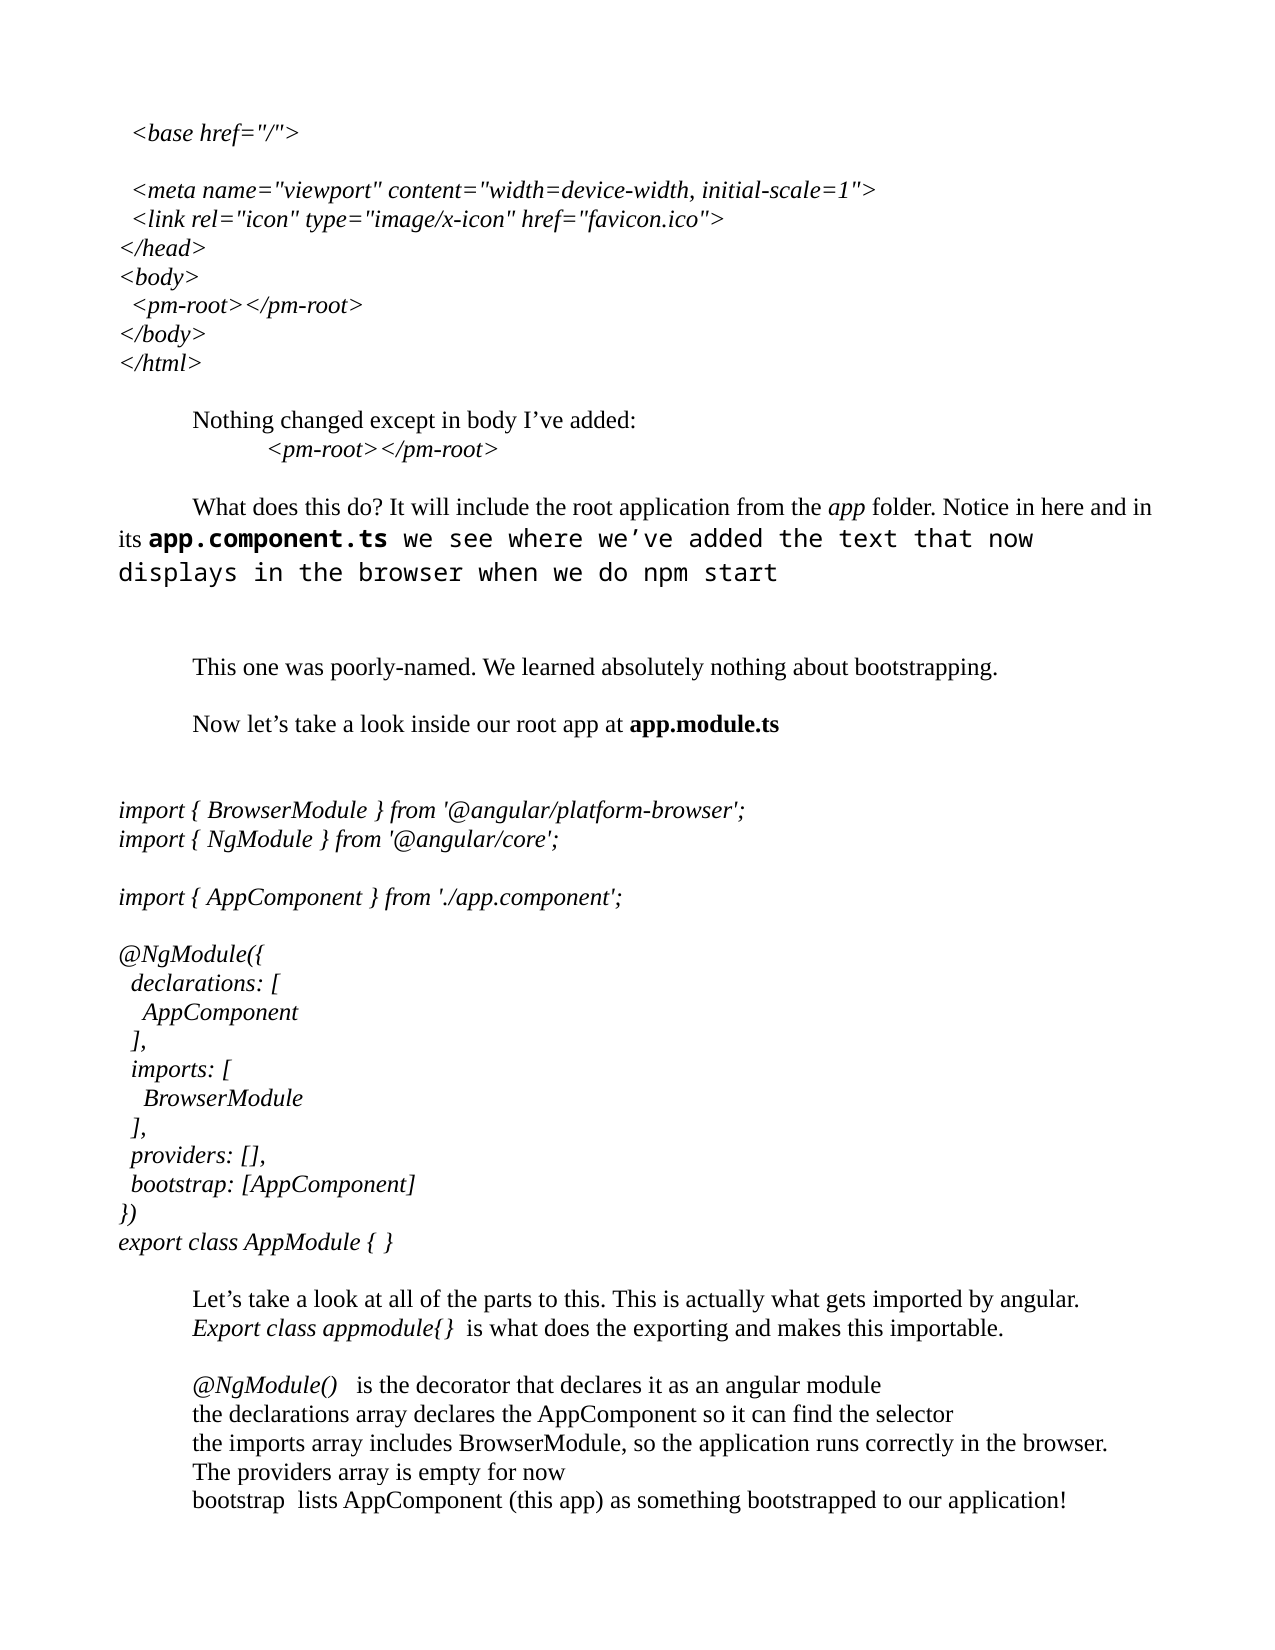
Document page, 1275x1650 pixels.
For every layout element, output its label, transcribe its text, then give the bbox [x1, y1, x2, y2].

text <meta name="viewport" content="width=device-width, initial-scale=1"> [118, 176, 1157, 204]
text import { AppComponent } from './app.component'; [118, 882, 1157, 910]
text </body> [118, 319, 1157, 348]
text @NgModule({ [118, 939, 1157, 968]
text Let’s take a look at all of the parts to this. This is actually what gets imported by angular. [118, 1284, 1157, 1313]
text BrowserModule [118, 1083, 1157, 1112]
text Export class appmodule{} is what does the exporting and makes this importable. [118, 1313, 1157, 1342]
text </html> [118, 348, 1157, 377]
text ], [118, 1112, 1157, 1140]
text Now let’s take a look inside our root app at app.module.ts [118, 709, 1157, 738]
text @NgModule() is the decorator that declares it as an angular module [118, 1370, 1157, 1399]
text bootstrap: [AppComponent] [118, 1169, 1157, 1198]
text The providers array is empty for now [118, 1457, 1157, 1485]
text declarations: [ [118, 968, 1157, 997]
text the imports array includes BrowserModule, so the application runs correctly in the browser. [118, 1428, 1157, 1457]
text export class AppModule { } [118, 1227, 1157, 1255]
text imports: [ [118, 1054, 1157, 1083]
text <pm-root></pm-root> [118, 434, 1157, 463]
text <pm-root></pm-root> [118, 291, 1157, 319]
text providers: [], [118, 1140, 1157, 1169]
text the declarations array declares the AppComponent so it can find the selector [118, 1399, 1157, 1428]
text import { BrowserModule } from '@angular/platform-browser'; [118, 795, 1157, 824]
text import { NgModule } from '@angular/core'; [118, 824, 1157, 853]
text }) [118, 1198, 1157, 1227]
text </head> [118, 233, 1157, 262]
text bootstrap lists AppComponent (this app) as something bootstrapped to our application! [118, 1485, 1157, 1514]
text AppComponent [118, 997, 1157, 1025]
text <link rel="icon" type="image/x-icon" href="favicon.ico"> [118, 204, 1157, 233]
text <base href="/"> [118, 118, 1157, 147]
text Nothing changed except in body I’ve added: [118, 406, 1157, 434]
text What does this do? It will include the root application from the app folder. Notice in here and in its app.component.ts we see where we’ve added the text that now displays in the browser when we do npm start [118, 492, 1157, 589]
text This one was poorly-named. We learned absolutely nothing about bootstrapping. [118, 652, 1157, 680]
text <body> [118, 262, 1157, 291]
text ], [118, 1025, 1157, 1054]
